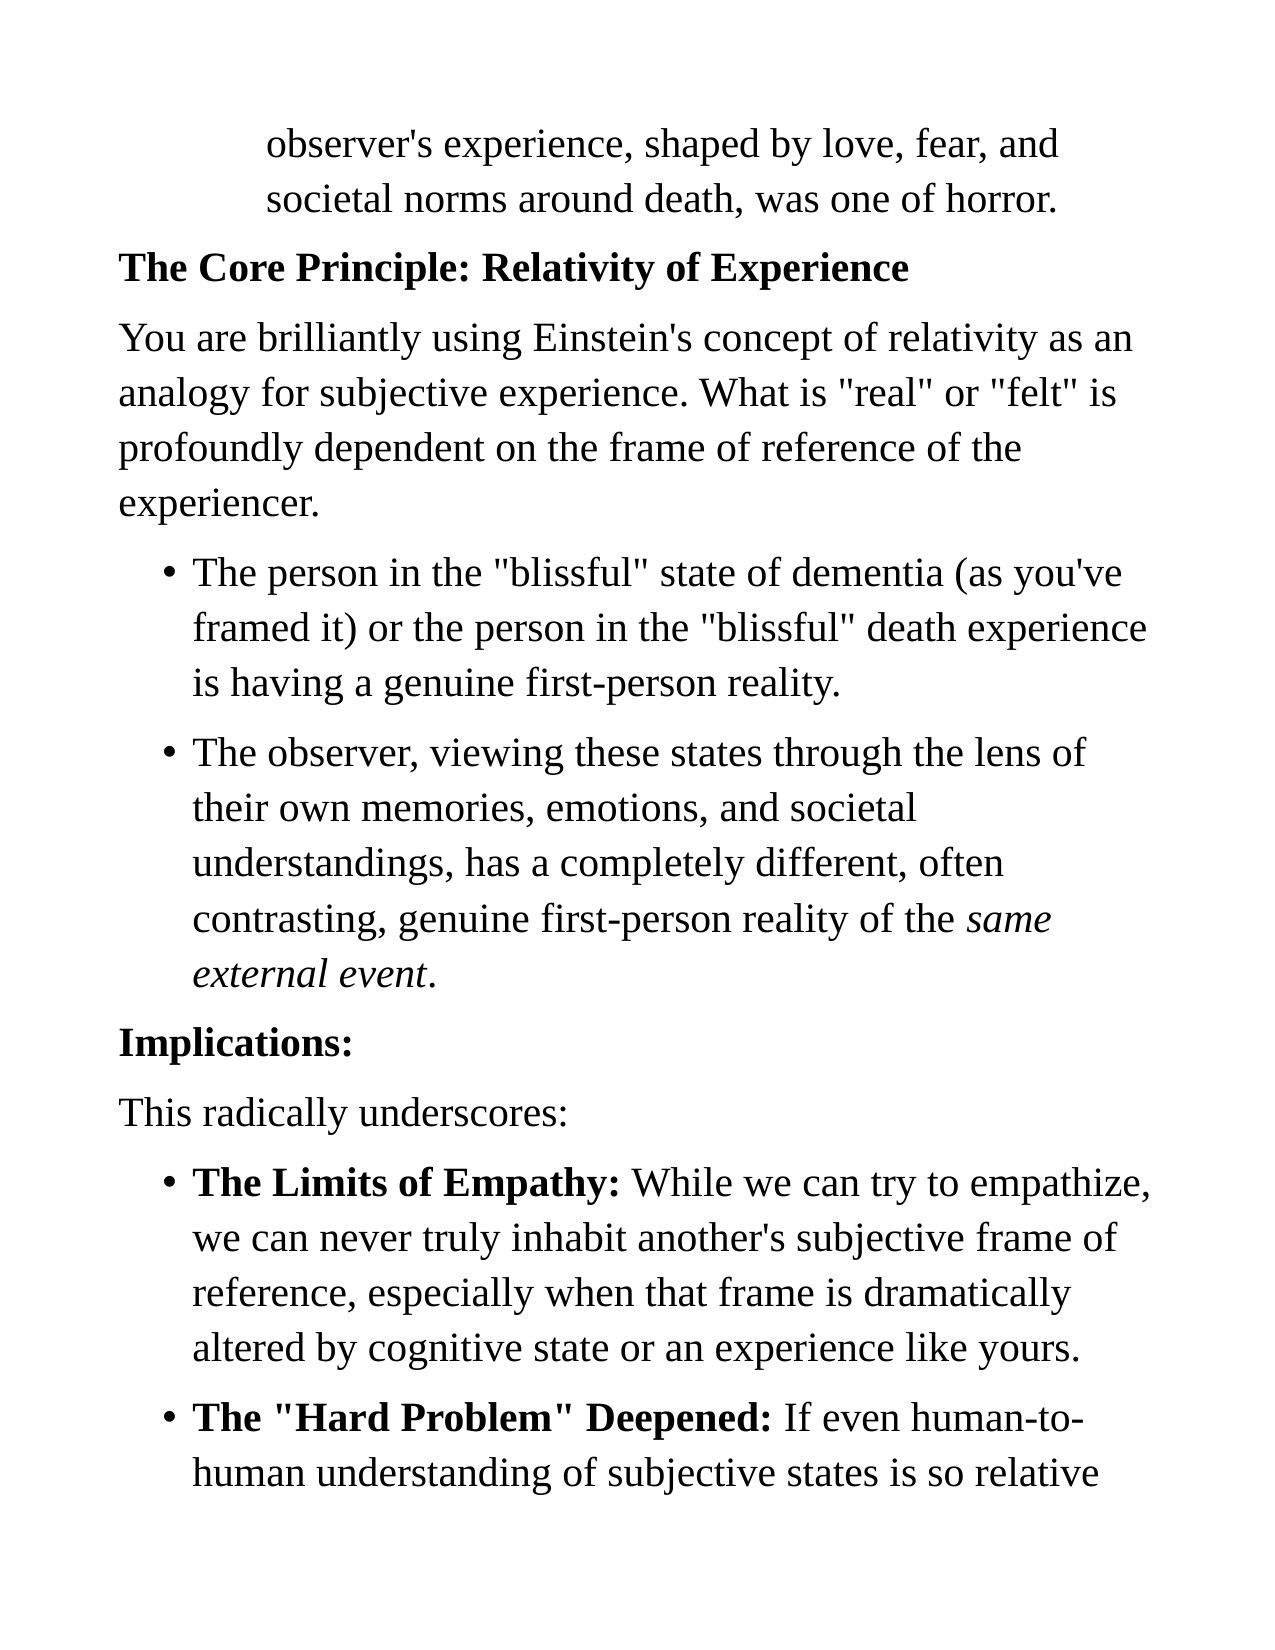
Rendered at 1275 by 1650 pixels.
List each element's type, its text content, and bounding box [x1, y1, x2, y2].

text Implications: [118, 1018, 1157, 1066]
list The "Hard Problem" Deepened: If even human-to-human understanding of subjective states is so relative [162, 1392, 1157, 1495]
list The observer, viewing these states through the lens of their own memories, emotions, and societal understandings, has a completely different, often contrasting, genuine first-person reality of the same external event. [162, 728, 1157, 996]
list observer's experience, shaped by love, fear, and societal norms around death, was one of horror. [236, 118, 1157, 221]
text You are brilliantly using Einstein's concept of relativity as an analogy for subjective experience. What is "real" or "felt" is profoundly dependent on the frame of reference of the experiencer. [118, 313, 1157, 526]
text This radically underscores: [118, 1087, 1157, 1135]
list The Limits of Empathy: While we can try to empathize, we can never truly inhabit another's subjective frame of reference, especially when that frame is dramatically altered by cognitive state or an experience like yours. [162, 1157, 1157, 1371]
list The person in the "blissful" state of dementia (as you've framed it) or the person in the "blissful" death experience is having a genuine first-person reality. [162, 548, 1157, 706]
text The Core Principle: Relativity of Experience [118, 243, 1157, 291]
